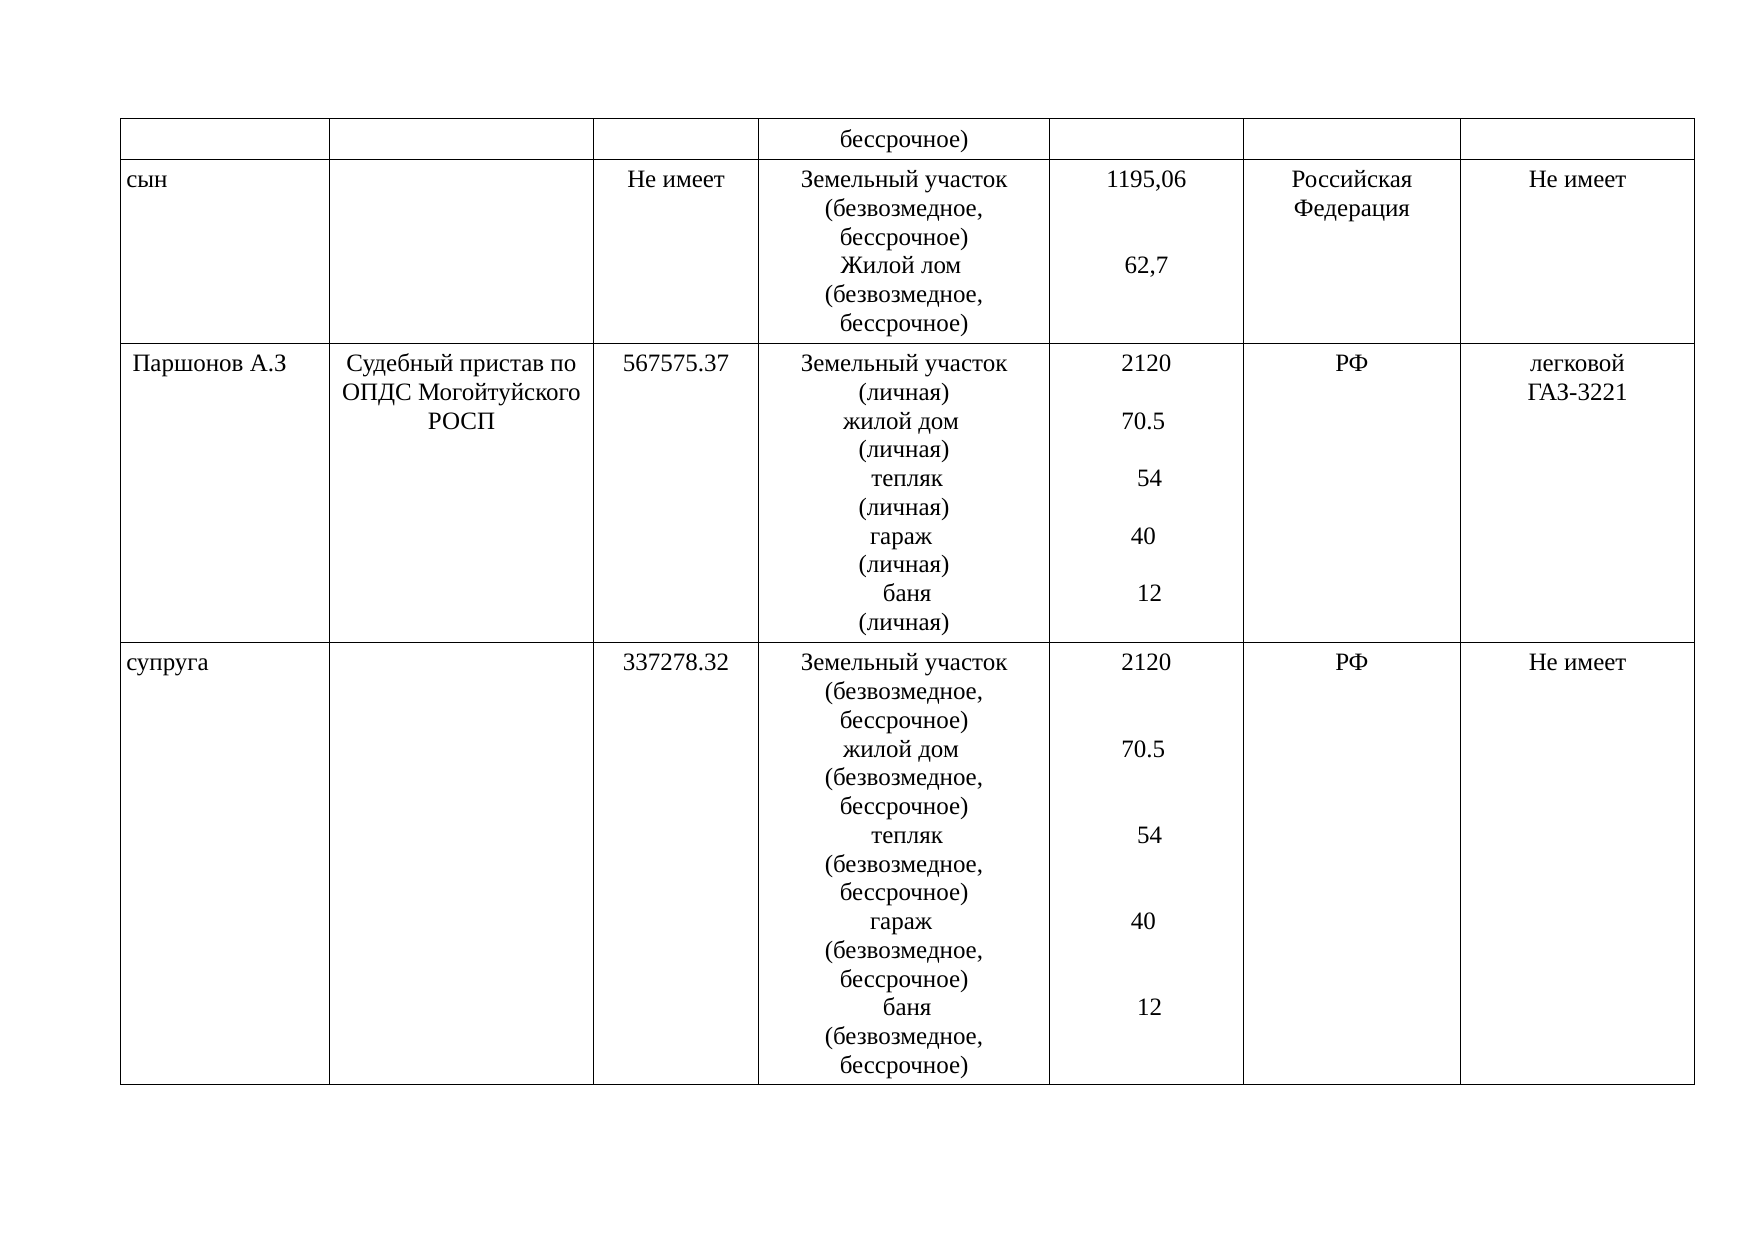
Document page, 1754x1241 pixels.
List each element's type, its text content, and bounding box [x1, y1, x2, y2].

table_cell Судебный пристав по ОПДС Могойтуйского РОСП [330, 344, 593, 642]
table_cell [330, 643, 593, 1084]
table_cell легковой ГАЗ-3221 [1461, 344, 1694, 642]
table_cell 1195,06 62,7 [1050, 160, 1243, 342]
table_cell [121, 119, 329, 158]
table_cell РФ [1244, 344, 1460, 642]
table_cell бессрочное) [759, 119, 1049, 158]
table_cell [1050, 119, 1243, 158]
table_cell [330, 119, 593, 158]
table_cell [1244, 119, 1460, 158]
table_cell Земельный участок (безвозмедное, бессрочное) жилой дом (безвозмедное, бессрочное) тепляк (безвозмедное, бессрочное) гараж (безвозмедное, бессрочное) баня (безвозмедное, бессрочное) [759, 643, 1049, 1084]
table_cell 2120 70.5 54 40 12 [1050, 643, 1243, 1084]
table_cell Не имеет [594, 160, 758, 342]
table_cell 567575,37 [594, 344, 758, 642]
table_cell Не имеет [1461, 160, 1694, 342]
table_cell РФ [1244, 643, 1460, 1084]
table_cell [594, 119, 758, 158]
table_cell Российская Федерация [1244, 160, 1460, 342]
table_cell [330, 160, 593, 342]
table_cell 2120 70.5 54 40 12 [1050, 344, 1243, 642]
table_cell супруга [121, 643, 329, 1084]
table_cell Паршонов А.З [121, 344, 329, 642]
table_cell Земельный участок (безвозмедное, бессрочное) Жилой лом (безвозмедное, бессрочное) [759, 160, 1049, 342]
table_cell [1461, 119, 1694, 158]
table_cell сын [121, 160, 329, 342]
table_cell Земельный участок (личная) жилой дом (личная) тепляк (личная) гараж (личная) баня (личная) [759, 344, 1049, 642]
table_cell 337278,32 [594, 643, 758, 1084]
table_cell Не имеет [1461, 643, 1694, 1084]
